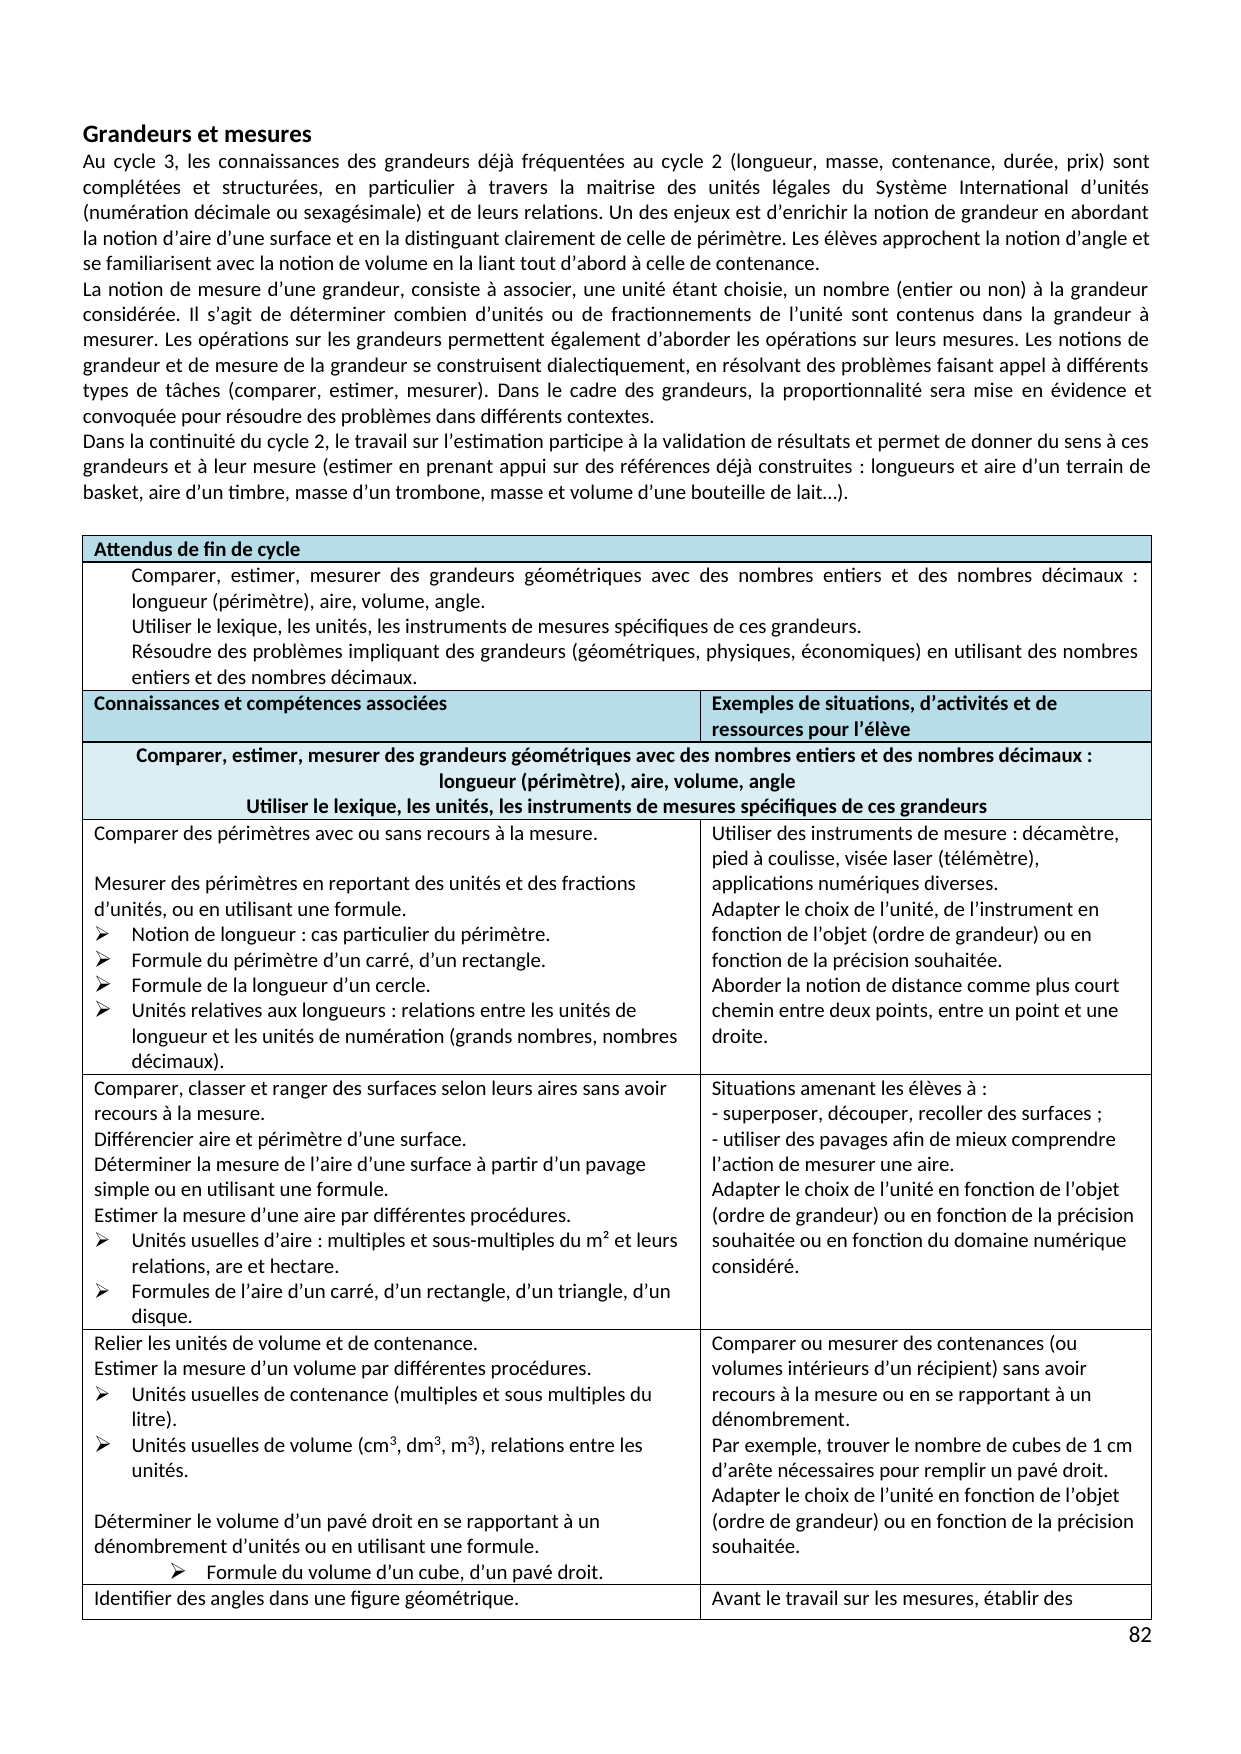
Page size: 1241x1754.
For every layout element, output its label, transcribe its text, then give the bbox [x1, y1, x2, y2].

table_cell Exemples de situations, d’activités et de ressources pour l’élève [701, 691, 1151, 741]
table_cell Comparer, estimer, mesurer des grandeurs géométriques avec des nombres entiers et des nombres décimaux : longueur (périmètre), aire, volume, angle Utiliser le lexique, les unités, les instruments de mesures spécifiques de ces grandeurs [83, 743, 1151, 819]
table_cell Situations amenant les élèves à : - superposer, découper, recoller des surfaces ; - utiliser des pavages afin de mieux comprendre l’action de mesurer une aire. Adapter le choix de l’unité en fonction de l’objet (ordre de grandeur) ou en fonction de la précision souhaitée ou en fonction du domaine numérique considéré. [701, 1075, 1151, 1329]
table_cell Avant le travail sur les mesures, établir des [701, 1585, 1151, 1619]
table_header Attendus de fin de cycle [83, 536, 1151, 561]
table_cell Comparer des périmètres avec ou sans recours à la mesure. Mesurer des périmètres en reportant des unités et des fractions d’unités, ou en utilisant une formule. Notion de longueur : cas particulier du périmètre. Formule du périmètre d’un carré, d’un rectangle. Formule de la longueur d’un cercle. Unités relatives aux longueurs : relations entre les unités de longueur et les unités de numération (grands nombres, nombres décimaux). [83, 820, 700, 1074]
table_cell Connaissances et compétences associées [83, 691, 700, 741]
table_cell Comparer, estimer, mesurer des grandeurs géométriques avec des nombres entiers et des nombres décimaux : longueur (périmètre), aire, volume, angle. Utiliser le lexique, les unités, les instruments de mesures spécifiques de ces grandeurs. Résoudre des problèmes impliquant des grandeurs (géométriques, physiques, économiques) en utilisant des nombres entiers et des nombres décimaux. [83, 563, 1151, 689]
text Grandeurs et mesures [83, 118, 1152, 149]
table_cell Comparer ou mesurer des contenances (ou volumes intérieurs d’un récipient) sans avoir recours à la mesure ou en se rapportant à un dénombrement. Par exemple, trouver le nombre de cubes de 1 cm d’arête nécessaires pour remplir un pavé droit. Adapter le choix de l’unité en fonction de l’objet (ordre de grandeur) ou en fonction de la précision souhaitée. [701, 1330, 1151, 1584]
table_cell Relier les unités de volume et de contenance. Estimer la mesure d’un volume par différentes procédures. Unités usuelles de contenance (multiples et sous multiples du litre). Unités usuelles de volume (cm3, dm3, m3), relations entre les unités. Déterminer le volume d’un pavé droit en se rapportant à un dénombrement d’unités ou en utilisant une formule. Formule du volume d’un cube, d’un pavé droit. [83, 1330, 700, 1584]
table_cell Utiliser des instruments de mesure : décamètre, pied à coulisse, visée laser (télémètre), applications numériques diverses. Adapter le choix de l’unité, de l’instrument en fonction de l’objet (ordre de grandeur) ou en fonction de la précision souhaitée. Aborder la notion de distance comme plus court chemin entre deux points, entre un point et une droite. [701, 820, 1151, 1074]
text Dans la continuité du cycle 2, le travail sur l’estimation participe à la validation de résultats et permet de donner du sens à ces grandeurs et à leur mesure (estimer en prenant appui sur des références déjà construites : longueurs et aire d’un terrain de basket, aire d’un timbre, masse d’un trombone, masse et volume d’une bouteille de lait…). [83, 428, 1152, 504]
table_cell Identifier des angles dans une figure géométrique. [83, 1585, 700, 1619]
text La notion de mesure d’une grandeur, consiste à associer, une unité étant choisie, un nombre (entier ou non) à la grandeur considérée. Il s’agit de déterminer combien d’unités ou de fractionnements de l’unité sont contenus dans la grandeur à mesurer. Les opérations sur les grandeurs permettent également d’aborder les opérations sur leurs mesures. Les notions de grandeur et de mesure de la grandeur se construisent dialectiquement, en résolvant des problèmes faisant appel à différents types de tâches (comparer, estimer, mesurer). Dans le cadre des grandeurs, la proportionnalité sera mise en évidence et convoquée pour résoudre des problèmes dans différents contextes. [83, 276, 1152, 428]
text Au cycle 3, les connaissances des grandeurs déjà fréquentées au cycle 2 (longueur, masse, contenance, durée, prix) sont complétées et structurées, en particulier à travers la maitrise des unités légales du Système International d’unités (numération décimale ou sexagésimale) et de leurs relations. Un des enjeux est d’enrichir la notion de grandeur en abordant la notion d’aire d’une surface et en la distinguant clairement de celle de périmètre. Les élèves approchent la notion d’angle et se familiarisent avec la notion de volume en la liant tout d’abord à celle de contenance. [83, 149, 1152, 276]
table_cell Comparer, classer et ranger des surfaces selon leurs aires sans avoir recours à la mesure. Différencier aire et périmètre d’une surface. Déterminer la mesure de l’aire d’une surface à partir d’un pavage simple ou en utilisant une formule. Estimer la mesure d’une aire par différentes procédures. Unités usuelles d’aire : multiples et sous-multiples du m² et leurs relations, are et hectare. Formules de l’aire d’un carré, d’un rectangle, d’un triangle, d’un disque. [83, 1075, 700, 1329]
